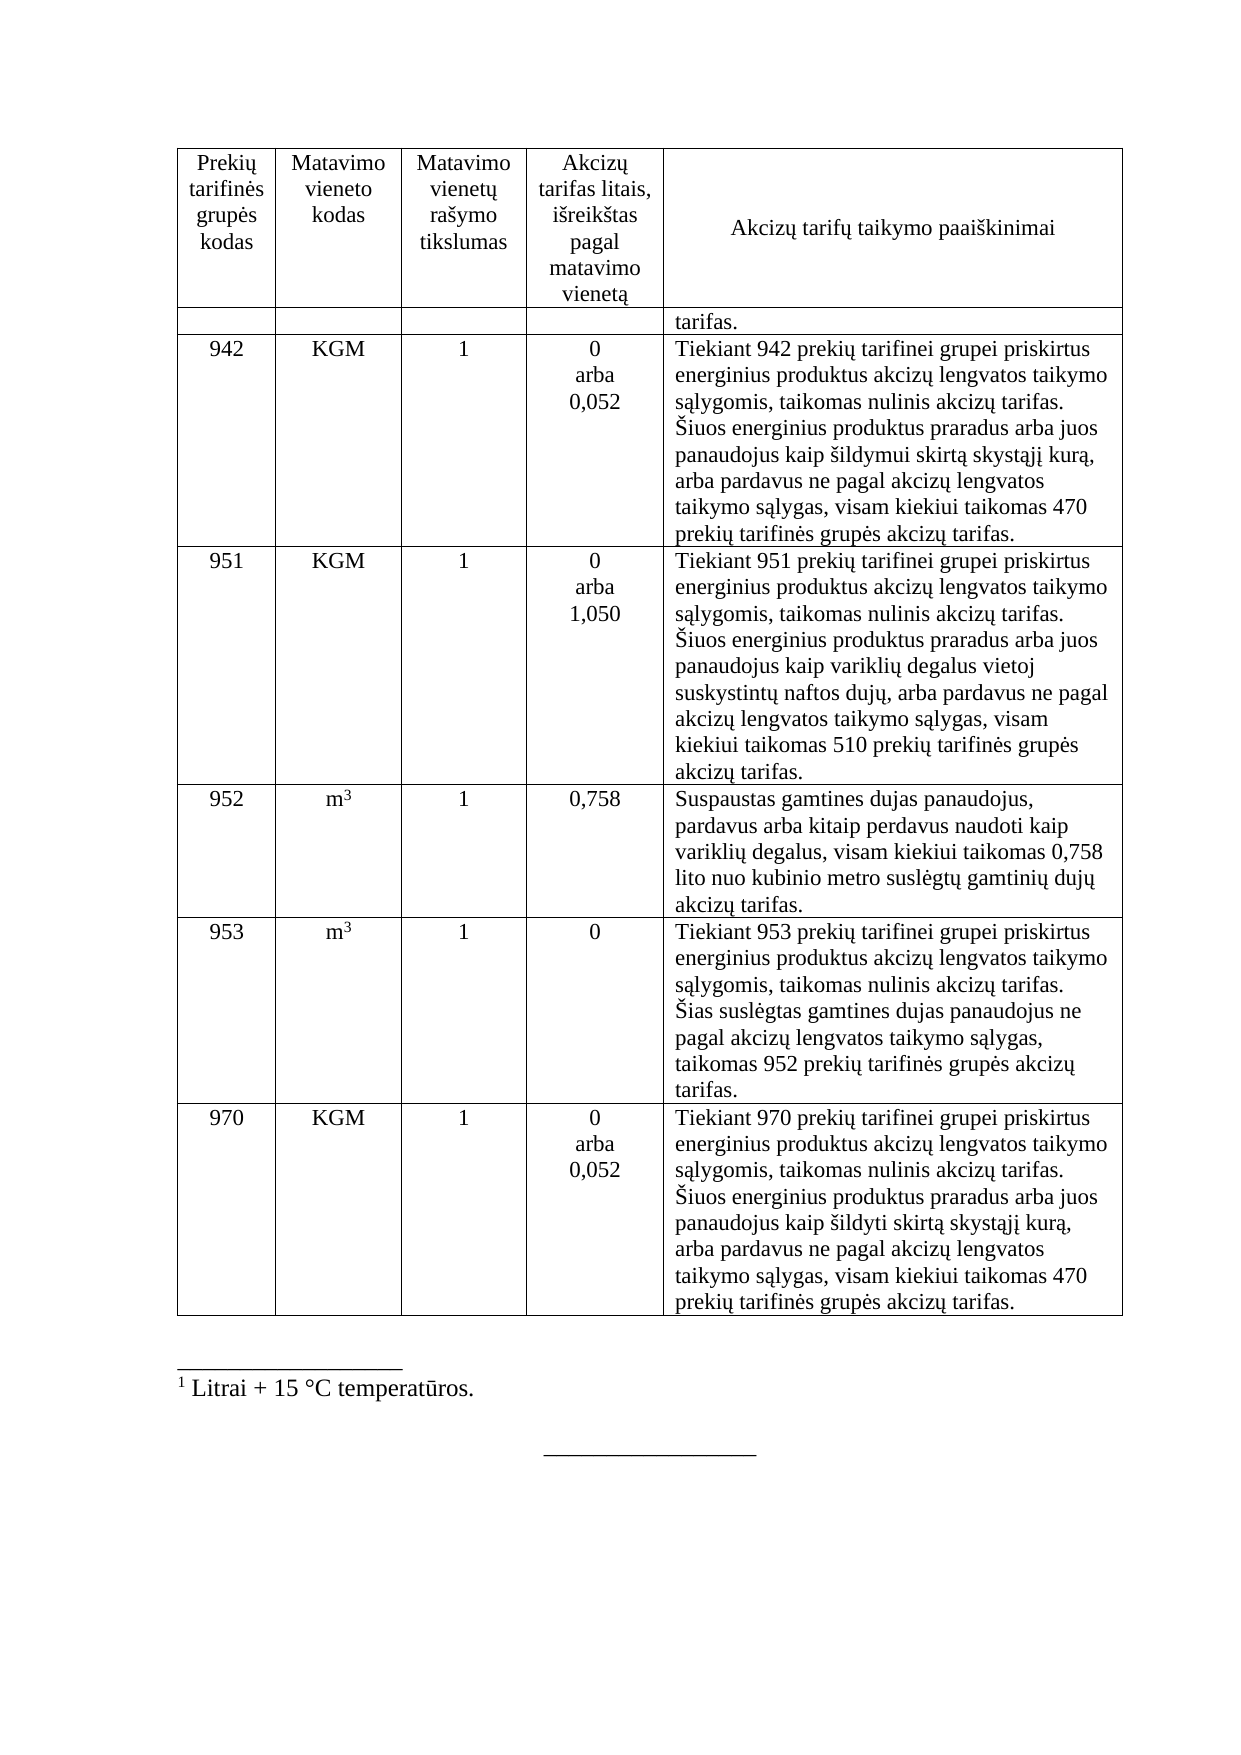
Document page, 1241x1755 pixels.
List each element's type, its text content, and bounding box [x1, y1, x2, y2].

table_cell 952 [178, 785, 275, 917]
table_header Matavimo vienetų rašymo tikslumas [402, 149, 526, 307]
table_cell 970 [178, 1104, 275, 1314]
table_cell Tiekiant 970 prekių tarifinei grupei priskirtus energinius produktus akcizų lengvatos taikymo sąlygomis, taikomas nulinis akcizų tarifas. Šiuos energinius produktus praradus arba juos panaudojus kaip šildyti skirtą skystąjį kurą, arba pardavus ne pagal akcizų lengvatos taikymo sąlygas, visam kiekiui taikomas 470 prekių tarifinės grupės akcizų tarifas. [664, 1104, 1122, 1314]
table_cell 0 [527, 918, 663, 1103]
table_cell [402, 308, 526, 334]
table_cell 0 arba 0,052 [527, 335, 663, 546]
table_cell [276, 308, 401, 334]
table_header Akcizų tarifų taikymo paaiškinimai [664, 149, 1122, 307]
text _________________ [177, 1431, 1122, 1459]
table_cell 1 [402, 1104, 526, 1314]
table_header Matavimo vieneto kodas [276, 149, 401, 307]
table_cell 953 [178, 918, 275, 1103]
table_header Akcizų tarifas litais, išreikštas pagal matavimo vienetą [527, 149, 663, 307]
table_cell 1 [402, 547, 526, 784]
text 1 Litrai + 15 °C temperatūros. [177, 1373, 1122, 1402]
table_cell KGM [276, 547, 401, 784]
table_cell [527, 308, 663, 334]
table_cell Tiekiant 953 prekių tarifinei grupei priskirtus energinius produktus akcizų lengvatos taikymo sąlygomis, taikomas nulinis akcizų tarifas. Šias suslėgtas gamtines dujas panaudojus ne pagal akcizų lengvatos taikymo sąlygas, taikomas 952 prekių tarifinės grupės akcizų tarifas. [664, 918, 1122, 1103]
table_cell 1 [402, 335, 526, 546]
table_cell m3 [276, 918, 401, 1103]
table_cell 0,758 [527, 785, 663, 917]
table_cell Tiekiant 942 prekių tarifinei grupei priskirtus energinius produktus akcizų lengvatos taikymo sąlygomis, taikomas nulinis akcizų tarifas. Šiuos energinius produktus praradus arba juos panaudojus kaip šildymui skirtą skystąjį kurą, arba pardavus ne pagal akcizų lengvatos taikymo sąlygas, visam kiekiui taikomas 470 prekių tarifinės grupės akcizų tarifas. [664, 335, 1122, 546]
table_cell KGM [276, 335, 401, 546]
text __________________ [177, 1344, 1122, 1373]
table_cell m3 [276, 785, 401, 917]
table_cell KGM [276, 1104, 401, 1314]
table_cell 942 [178, 335, 275, 546]
table_cell 951 [178, 547, 275, 784]
table_header Prekių tarifinės grupės kodas [178, 149, 275, 307]
table_cell [178, 308, 275, 334]
table_cell 0 arba 1,050 [527, 547, 663, 784]
table_cell 0 arba 0,052 [527, 1104, 663, 1314]
table_cell 1 [402, 785, 526, 917]
table_cell Suspaustas gamtines dujas panaudojus, pardavus arba kitaip perdavus naudoti kaip variklių degalus, visam kiekiui taikomas 0,758 lito nuo kubinio metro suslėgtų gamtinių dujų akcizų tarifas. [664, 785, 1122, 917]
table_cell Tiekiant 951 prekių tarifinei grupei priskirtus energinius produktus akcizų lengvatos taikymo sąlygomis, taikomas nulinis akcizų tarifas. Šiuos energinius produktus praradus arba juos panaudojus kaip variklių degalus vietoj suskystintų naftos dujų, arba pardavus ne pagal akcizų lengvatos taikymo sąlygas, visam kiekiui taikomas 510 prekių tarifinės grupės akcizų tarifas. [664, 547, 1122, 784]
table_cell 1 [402, 918, 526, 1103]
table_cell tarifas. [664, 308, 1122, 334]
